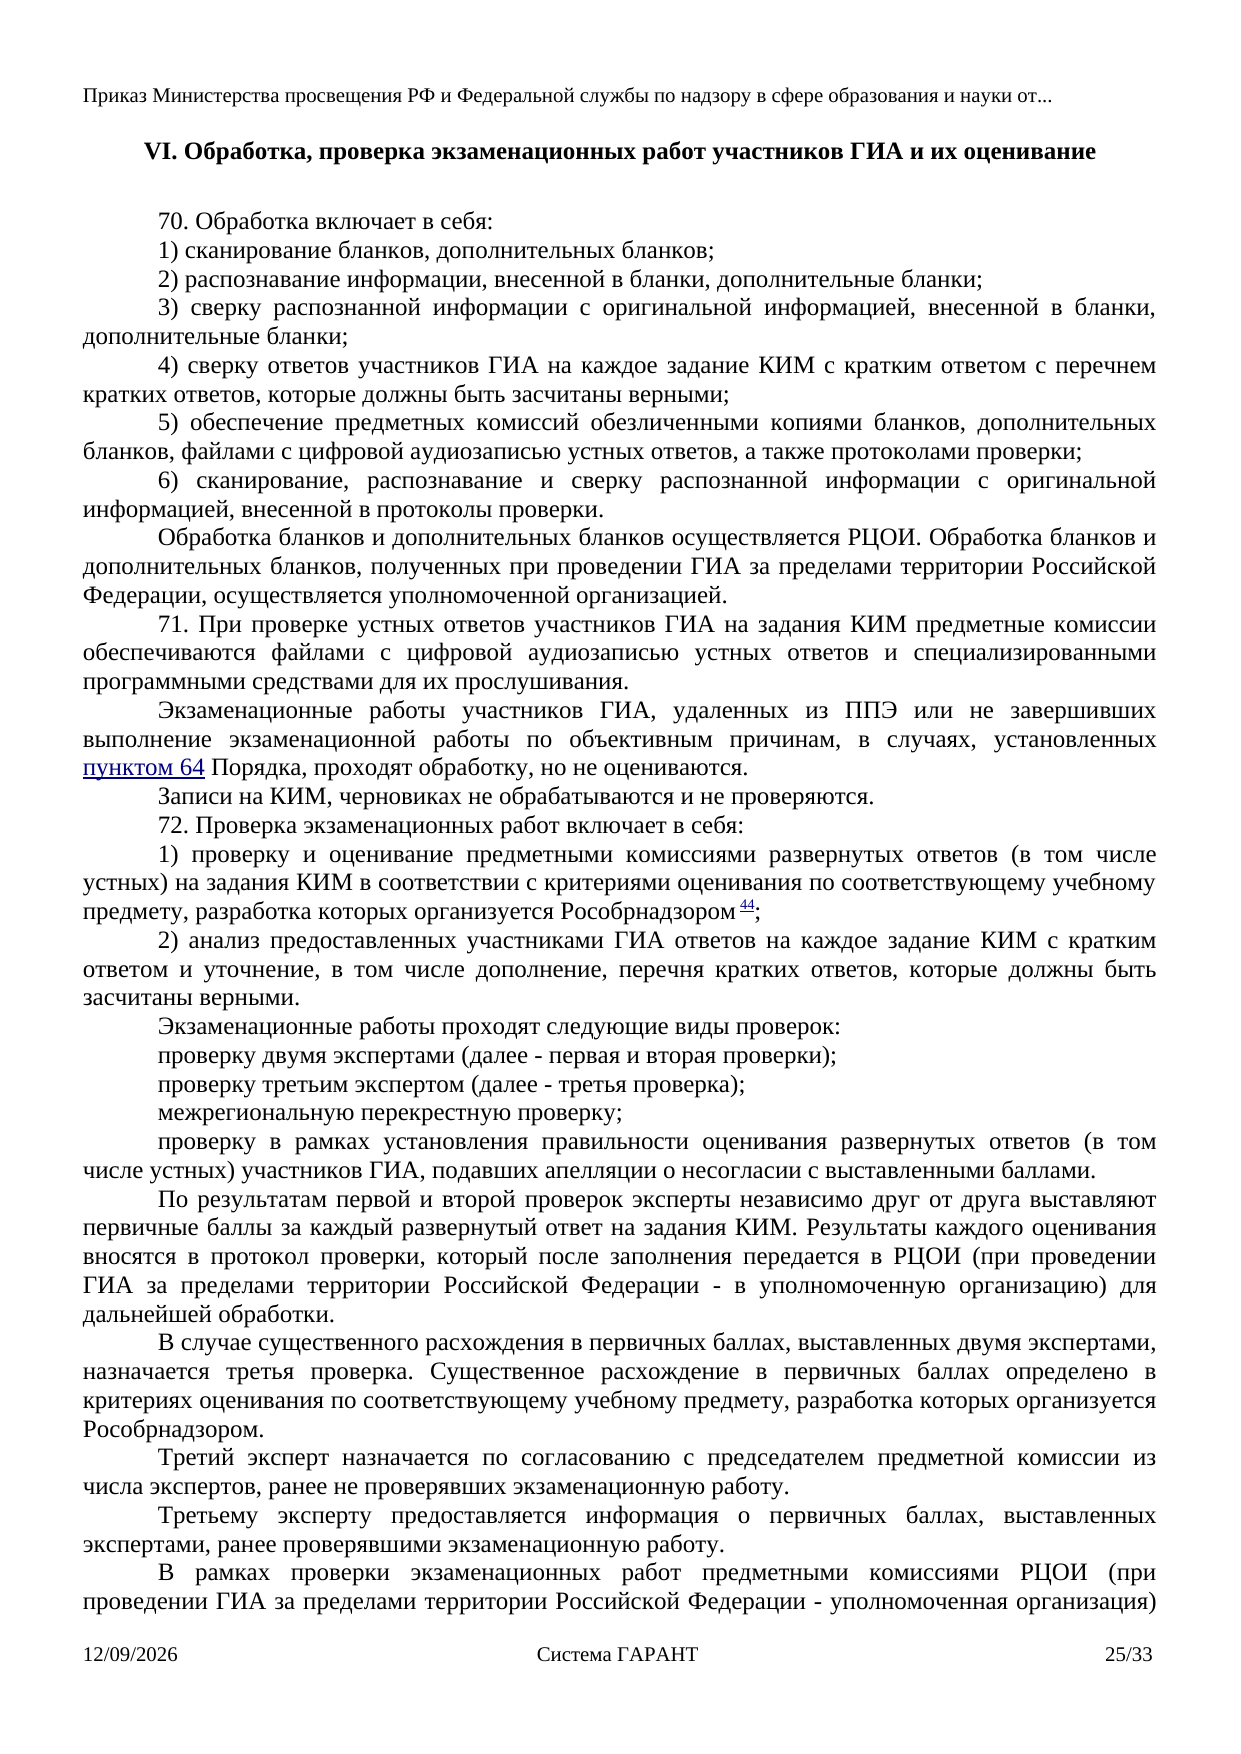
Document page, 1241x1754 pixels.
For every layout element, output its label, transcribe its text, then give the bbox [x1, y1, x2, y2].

text 4) сверку ответов участников ГИА на каждое задание КИМ с кратким ответом с перечнем кратких ответов, которые должны быть засчитаны верными; [83, 350, 1157, 407]
text 6) сканирование, распознавание и сверку распознанной информации с оригинальной информацией, внесенной в протоколы проверки. [83, 465, 1157, 522]
text проверку двумя экспертами (далее - первая и вторая проверки); [83, 1040, 1157, 1069]
text Третьему эксперту предоставляется информация о первичных баллах, выставленных экспертами, ранее проверявшими экзаменационную работу. [83, 1500, 1157, 1557]
text 1) сканирование бланков, дополнительных бланков; [83, 235, 1157, 264]
text 3) сверку распознанной информации с оригинальной информацией, внесенной в бланки, дополнительные бланки; [83, 292, 1157, 350]
text 71. При проверке устных ответов участников ГИА на задания КИМ предметные комиссии обеспечиваются файлами с цифровой аудиозаписью устных ответов и специализированными программными средствами для их прослушивания. [83, 609, 1157, 695]
subtitle VI. Обработка, проверка экзаменационных работ участников ГИА и их оценивание [83, 136, 1157, 165]
text 2) распознавание информации, внесенной в бланки, дополнительные бланки; [83, 264, 1157, 292]
text Третий эксперт назначается по согласованию с председателем предметной комиссии из числа экспертов, ранее не проверявших экзаменационную работу. [83, 1442, 1157, 1500]
text 1) проверку и оценивание предметными комиссиями развернутых ответов (в том числе устных) на задания КИМ в соответствии с критериями оценивания по соответствующему учебному предмету, разработка которых организуется Рособрнадзором 44; [83, 839, 1157, 925]
text 72. Проверка экзаменационных работ включает в себя: [83, 810, 1157, 839]
text Экзаменационные работы участников ГИА, удаленных из ППЭ или не завершивших выполнение экзаменационной работы по объективным причинам, в случаях, установленных пунктом 64 Порядка, проходят обработку, но не оцениваются. [83, 695, 1157, 781]
text В случае существенного расхождения в первичных баллах, выставленных двумя экспертами, назначается третья проверка. Существенное расхождение в первичных баллах определено в критериях оценивания по соответствующему учебному предмету, разработка которых организуется Рособрнадзором. [83, 1327, 1157, 1442]
text По результатам первой и второй проверок эксперты независимо друг от друга выставляют первичные баллы за каждый развернутый ответ на задания КИМ. Результаты каждого оценивания вносятся в протокол проверки, который после заполнения передается в РЦОИ (при проведении ГИА за пределами территории Российской Федерации - в уполномоченную организацию) для дальнейшей обработки. [83, 1184, 1157, 1327]
text 2) анализ предоставленных участниками ГИА ответов на каждое задание КИМ с кратким ответом и уточнение, в том числе дополнение, перечня кратких ответов, которые должны быть засчитаны верными. [83, 925, 1157, 1011]
text В рамках проверки экзаменационных работ предметными комиссиями РЦОИ (при проведении ГИА за пределами территории Российской Федерации - уполномоченная организация) [83, 1557, 1157, 1615]
text межрегиональную перекрестную проверку; [83, 1097, 1157, 1126]
text Записи на КИМ, черновиках не обрабатываются и не проверяются. [83, 781, 1157, 810]
text 5) обеспечение предметных комиссий обезличенными копиями бланков, дополнительных бланков, файлами с цифровой аудиозаписью устных ответов, а также протоколами проверки; [83, 407, 1157, 465]
text Обработка бланков и дополнительных бланков осуществляется РЦОИ. Обработка бланков и дополнительных бланков, полученных при проведении ГИА за пределами территории Российской Федерации, осуществляется уполномоченной организацией. [83, 522, 1157, 609]
text Экзаменационные работы проходят следующие виды проверок: [83, 1011, 1157, 1040]
text проверку третьим экспертом (далее - третья проверка); [83, 1069, 1157, 1097]
text 70. Обработка включает в себя: [83, 206, 1157, 235]
text проверку в рамках установления правильности оценивания развернутых ответов (в том числе устных) участников ГИА, подавших апелляции о несогласии с выставленными баллами. [83, 1126, 1157, 1184]
